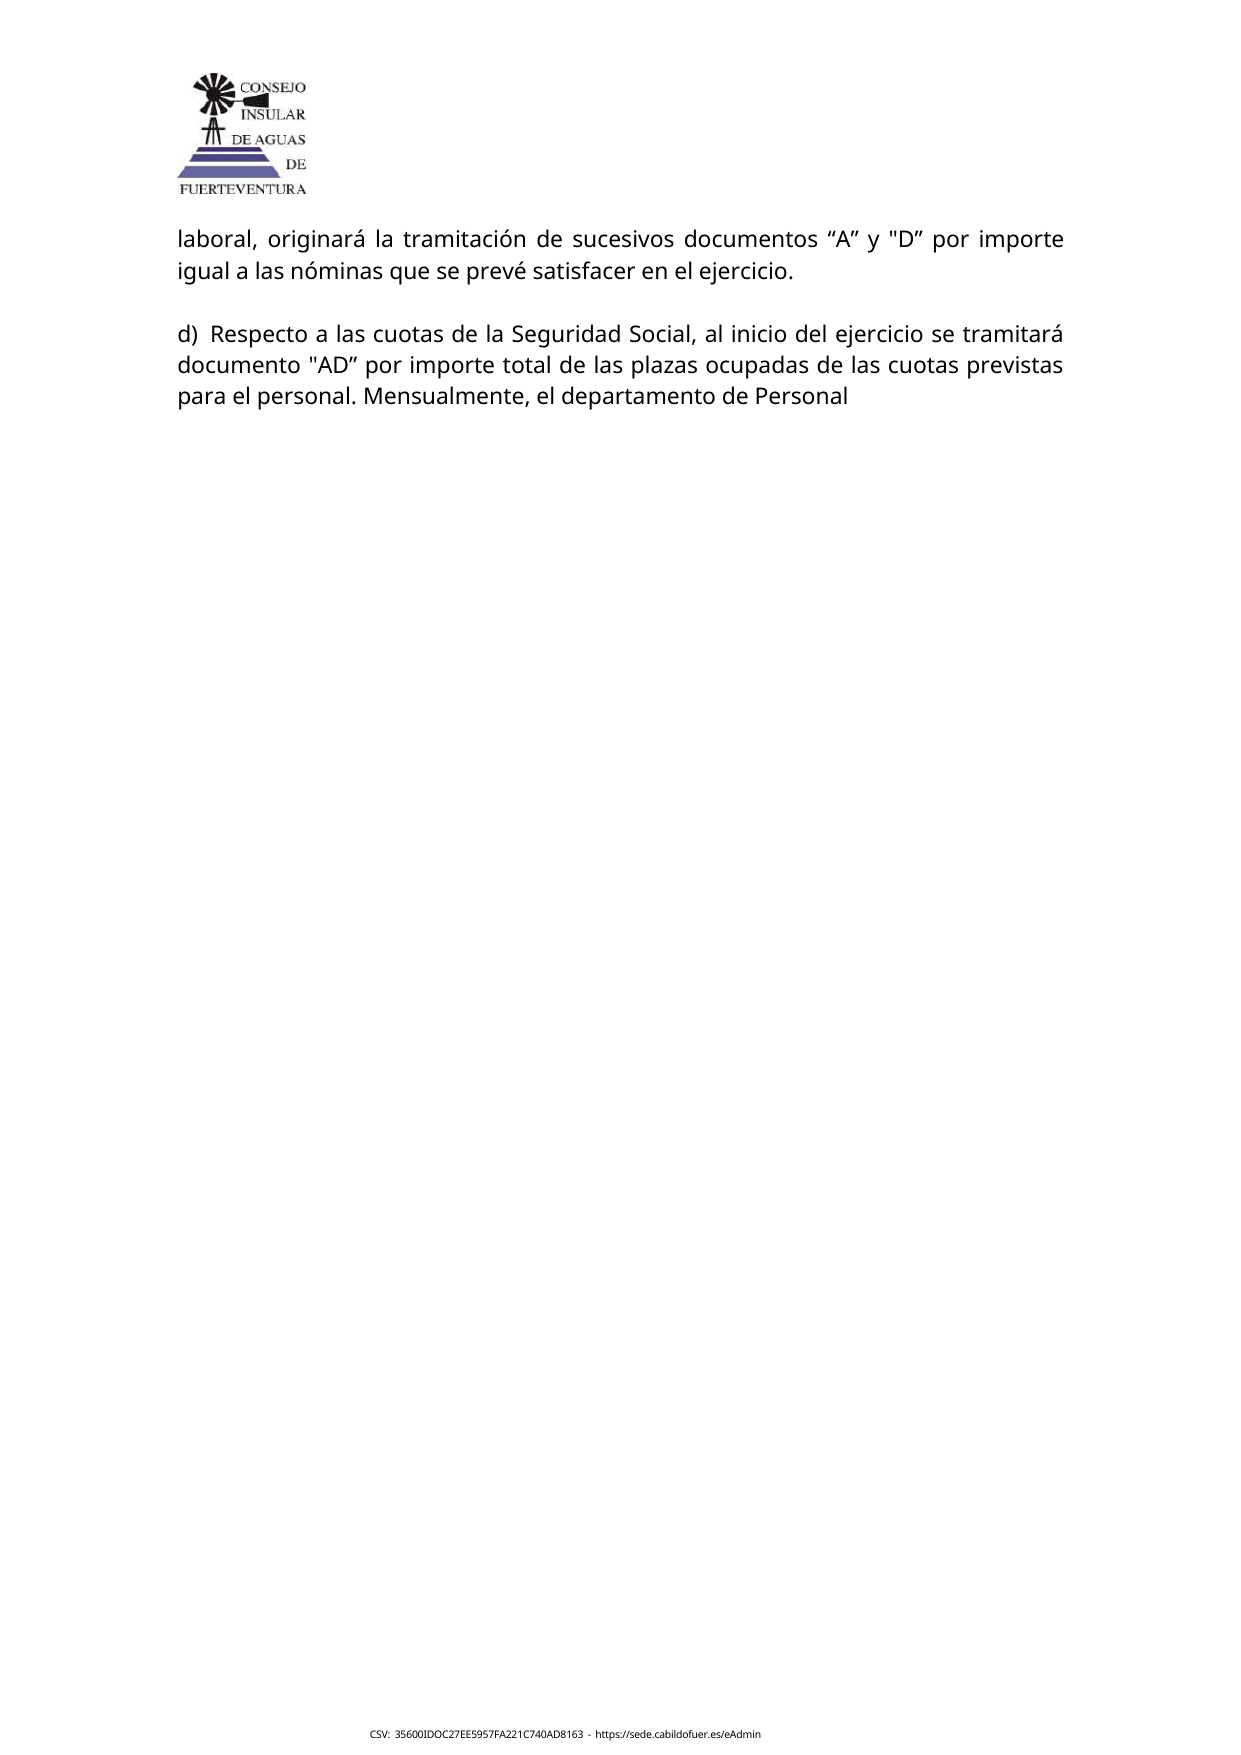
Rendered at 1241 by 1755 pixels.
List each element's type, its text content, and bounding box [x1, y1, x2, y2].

list Respecto a las cuotas de la Seguridad Social, al inicio del ejercicio se tramitará documento "AD” por importe total de las plazas ocupadas de las cuotas previstas para el personal. Mensualmente, el departamento de Personal [177, 318, 1064, 412]
list laboral, originará la tramitación de sucesivos documentos “A” y "D” por importe igual a las nóminas que se prevé satisfacer en el ejercicio. [177, 223, 1064, 286]
